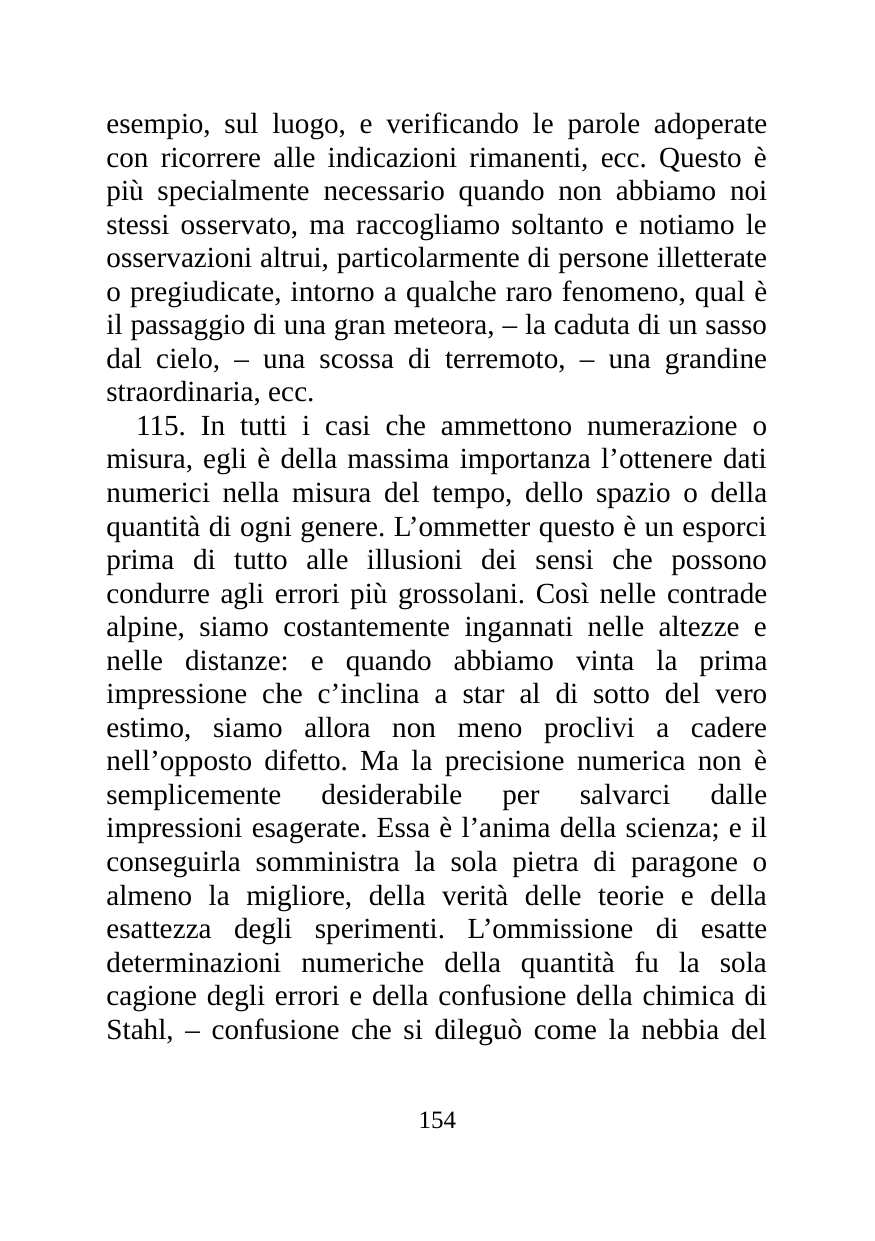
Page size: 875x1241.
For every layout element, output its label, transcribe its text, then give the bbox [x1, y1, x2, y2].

text 115. In tutti i casi che ammettono numerazione o misura, egli è della massima importanza l’ottenere dati numerici nella misura del tempo, dello spazio o della quantità di ogni genere. L’ommetter questo è un esporci prima di tutto alle illusioni dei sensi che possono condurre agli errori più grossolani. Così nelle contrade alpine, siamo costantemente ingannati nelle altezze e nelle distanze: e quando abbiamo vinta la prima impressione che c’inclina a star al di sotto del vero estimo, siamo allora non meno proclivi a cadere nell’opposto difetto. Ma la precisione numerica non è semplicemente desiderabile per salvarci dalle impressioni esagerate. Essa è l’anima della scienza; e il conseguirla somministra la sola pietra di paragone o almeno la migliore, della verità delle teorie e della esattezza degli sperimenti. L’ommissione di esatte determinazioni numeriche della quantità fu la sola cagione degli errori e della confusione della chimica di Stahl, – confusione che si dileguò come la nebbia del [106, 408, 768, 1045]
text esempio, sul luogo, e verificando le parole adoperate con ricorrere alle indicazioni rimanenti, ecc. Questo è più specialmente necessario quando non abbiamo noi stessi osservato, ma raccogliamo soltanto e notiamo le osservazioni altrui, particolarmente di persone illetterate o pregiudicate, intorno a qualche raro fenomeno, qual è il passaggio di una gran meteora, – la caduta di un sasso dal cielo, – una scossa di terremoto, – una grandine straordinaria, ecc. [106, 106, 768, 408]
